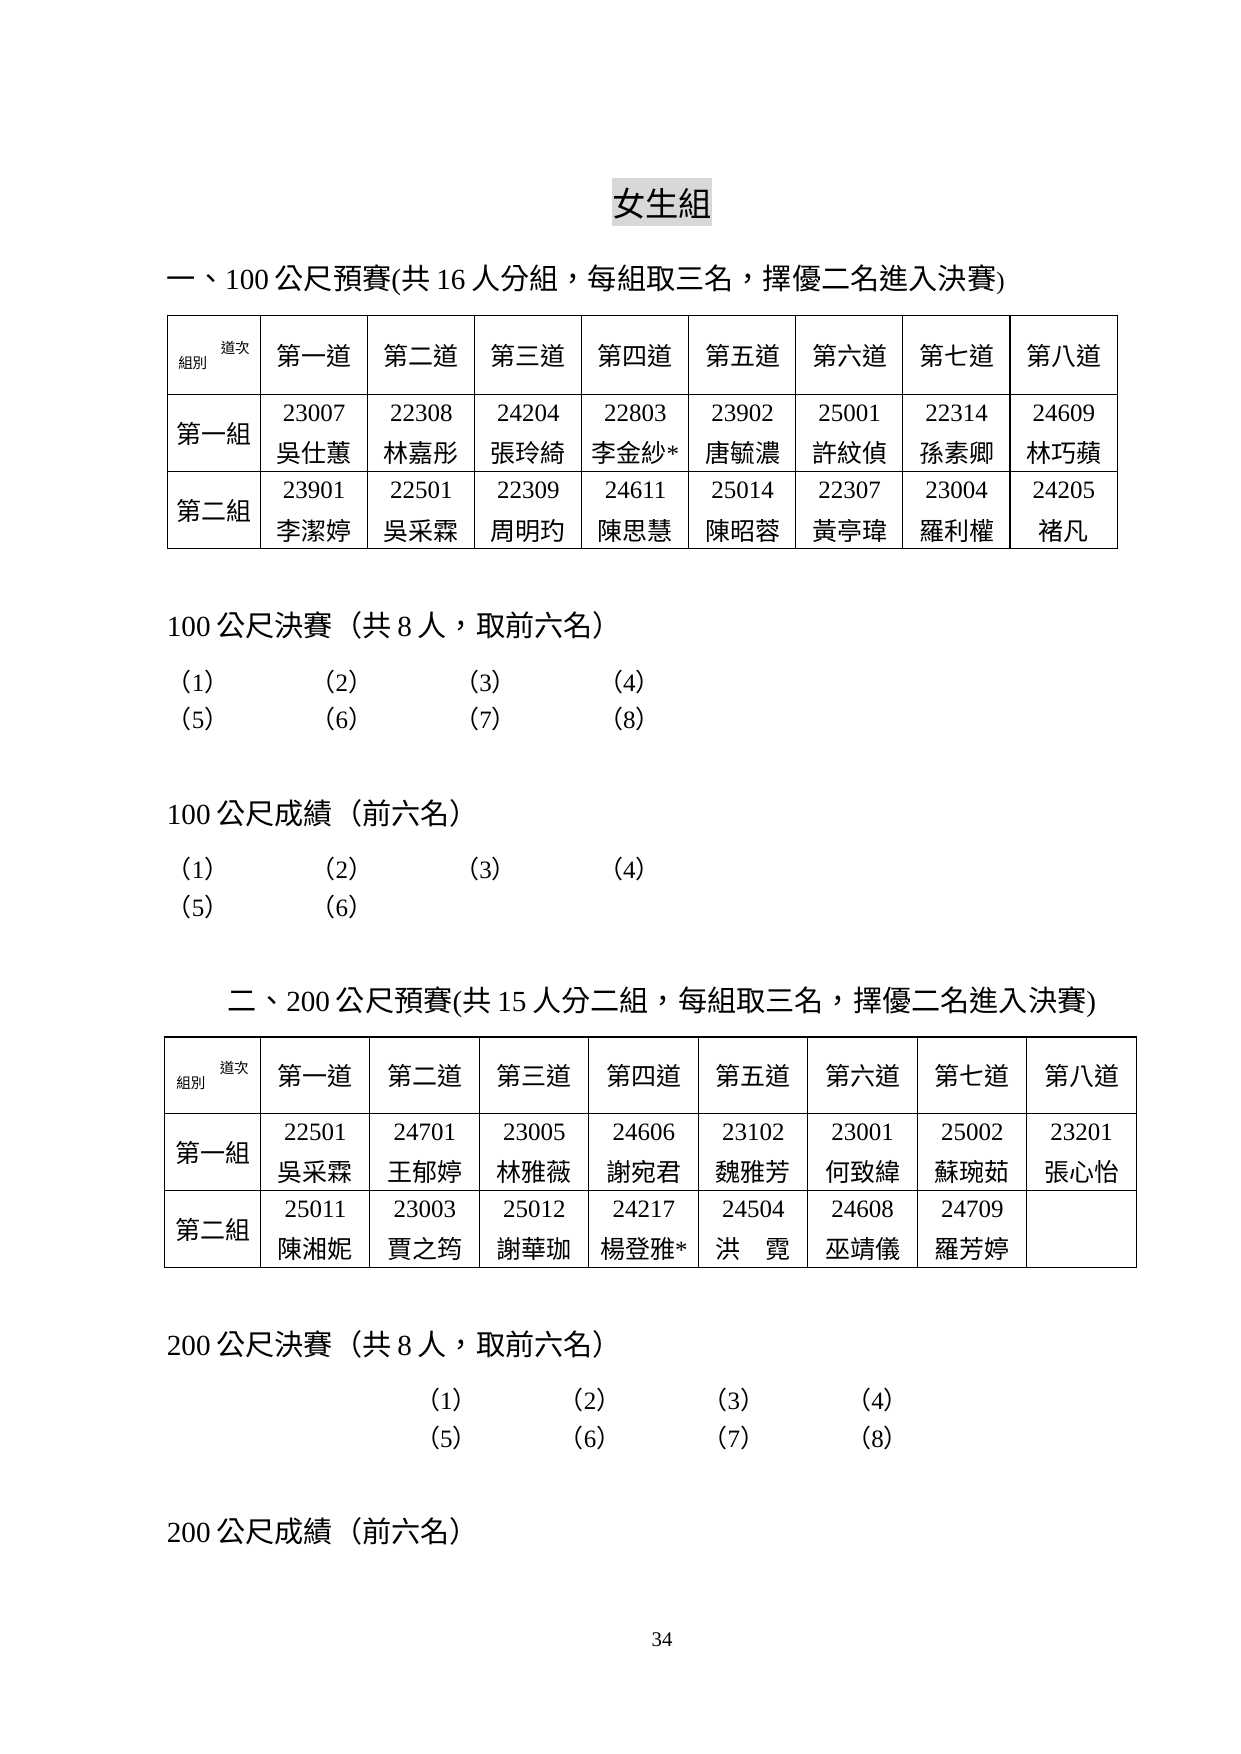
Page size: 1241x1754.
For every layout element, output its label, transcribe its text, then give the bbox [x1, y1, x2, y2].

text （1） （2） （3） （4） [167, 849, 1157, 886]
text （5） （6） （7） （8） [167, 699, 1157, 736]
table_cell 23201 [1027, 1114, 1136, 1151]
table_cell 吳仕蕙 [261, 432, 367, 471]
text 女生組 [167, 164, 1157, 239]
text （1） （2） （3） （4） [167, 661, 1157, 699]
table_cell 張玲綺 [475, 432, 581, 471]
table_cell 24611 [582, 472, 688, 509]
table_cell 23102 [699, 1114, 807, 1151]
table_cell 周明玓 [475, 509, 581, 548]
table_cell 22309 [475, 472, 581, 509]
table_cell 洪 霓 [699, 1228, 807, 1267]
table_header 第三道 [480, 1038, 588, 1112]
table_cell 25002 [918, 1114, 1026, 1151]
table_cell 第二組 [165, 1191, 260, 1267]
table_cell 22307 [796, 472, 902, 509]
table_cell 陳湘妮 [261, 1228, 369, 1267]
table_header 組別 道次 [168, 316, 260, 394]
table_header 第三道 [475, 316, 581, 394]
table_cell 林巧蘋 [1011, 432, 1117, 471]
table_cell 23007 [261, 395, 367, 432]
table_cell 24217 [589, 1191, 698, 1228]
text 100公尺決賽（共8人，取前六名） [167, 586, 1157, 661]
table_header 第四道 [582, 316, 688, 394]
table_cell 22803 [582, 395, 688, 432]
table_cell 陳思慧 [582, 509, 688, 548]
table_cell 林嘉彤 [368, 432, 474, 471]
table_cell 25014 [689, 472, 795, 509]
table_cell 第一組 [168, 395, 260, 471]
table_cell 第二組 [168, 472, 260, 548]
table_cell 王郁婷 [370, 1151, 479, 1189]
table_cell 唐毓濃 [689, 432, 795, 471]
table_cell 23004 [903, 472, 1009, 509]
table_header 第五道 [699, 1038, 807, 1112]
table_cell 23001 [808, 1114, 917, 1151]
table_header 第一道 [261, 1038, 369, 1112]
table_header 第六道 [796, 316, 902, 394]
table_header 第六道 [808, 1038, 917, 1112]
table_header 第八道 [1011, 316, 1117, 394]
table_cell 何致緯 [808, 1151, 917, 1189]
table_header 一、100公尺預賽(共16人分組，每組取三名，擇優二名進入決賽) [164, 240, 1121, 586]
table_cell 李潔婷 [261, 509, 367, 548]
text （1） （2） （3） （4） [167, 1380, 1157, 1418]
table_header 第七道 [903, 316, 1009, 394]
text （5） （6） [167, 886, 1157, 924]
table_cell 24504 [699, 1191, 807, 1228]
text 二、200公尺預賽(共15人分二組，每組取三名，擇優二名進入決賽) [167, 961, 1157, 1036]
table_cell [1027, 1228, 1136, 1267]
table_header 第一道 [261, 316, 367, 394]
table_cell 22308 [368, 395, 474, 432]
text 100公尺成績（前六名） [167, 774, 1157, 849]
table_cell 第一組 [165, 1114, 260, 1189]
table_cell 羅芳婷 [918, 1228, 1026, 1267]
table_cell 23005 [480, 1114, 588, 1151]
table_cell 許紋偵 [796, 432, 902, 471]
table_cell 謝宛君 [589, 1151, 698, 1189]
table_cell 25001 [796, 395, 902, 432]
table_cell 巫靖儀 [808, 1228, 917, 1267]
table_cell 24709 [918, 1191, 1026, 1228]
table_cell 吳采霖 [368, 509, 474, 548]
table_cell 24606 [589, 1114, 698, 1151]
table_cell 24701 [370, 1114, 479, 1151]
table_cell 24608 [808, 1191, 917, 1228]
table_header 第二道 [370, 1038, 479, 1112]
table_cell 23901 [261, 472, 367, 509]
table_cell 楊登雅* [589, 1228, 698, 1267]
table_header 第五道 [689, 316, 795, 394]
table_cell 賈之筠 [370, 1228, 479, 1267]
table_cell 林雅薇 [480, 1151, 588, 1189]
table_cell 魏雅芳 [699, 1151, 807, 1189]
table_cell 張心怡 [1027, 1151, 1136, 1189]
table_cell [1027, 1191, 1136, 1228]
table_cell 25012 [480, 1191, 588, 1228]
table_header 第四道 [589, 1038, 698, 1112]
table_cell 李金紗* [582, 432, 688, 471]
table_cell 陳昭蓉 [689, 509, 795, 548]
table_cell 25011 [261, 1191, 369, 1228]
table_cell 23003 [370, 1191, 479, 1228]
table_cell 謝華珈 [480, 1228, 588, 1267]
table_header 第七道 [918, 1038, 1026, 1112]
table_cell 褚凡 [1011, 509, 1117, 548]
text 200公尺決賽（共8人，取前六名） [167, 1305, 1157, 1380]
table_cell 24609 [1011, 395, 1117, 432]
text 200公尺成績（前六名） [167, 1493, 1157, 1568]
table_cell 吳采霖 [261, 1151, 369, 1189]
table_cell 孫素卿 [903, 432, 1009, 471]
table_cell 羅利權 [903, 509, 1009, 548]
table_cell 黃亭瑋 [796, 509, 902, 548]
table_header 第二道 [368, 316, 474, 394]
table_cell 24204 [475, 395, 581, 432]
table_cell 蘇琬茹 [918, 1151, 1026, 1189]
table_cell 24205 [1011, 472, 1117, 509]
table_cell 23902 [689, 395, 795, 432]
table_cell 22314 [903, 395, 1009, 432]
table_header 組別 道次 [165, 1038, 260, 1112]
table_cell 22501 [368, 472, 474, 509]
table_cell 22501 [261, 1114, 369, 1151]
text （5） （6） （7） （8） [167, 1418, 1157, 1455]
table_header 第八道 [1027, 1038, 1136, 1112]
